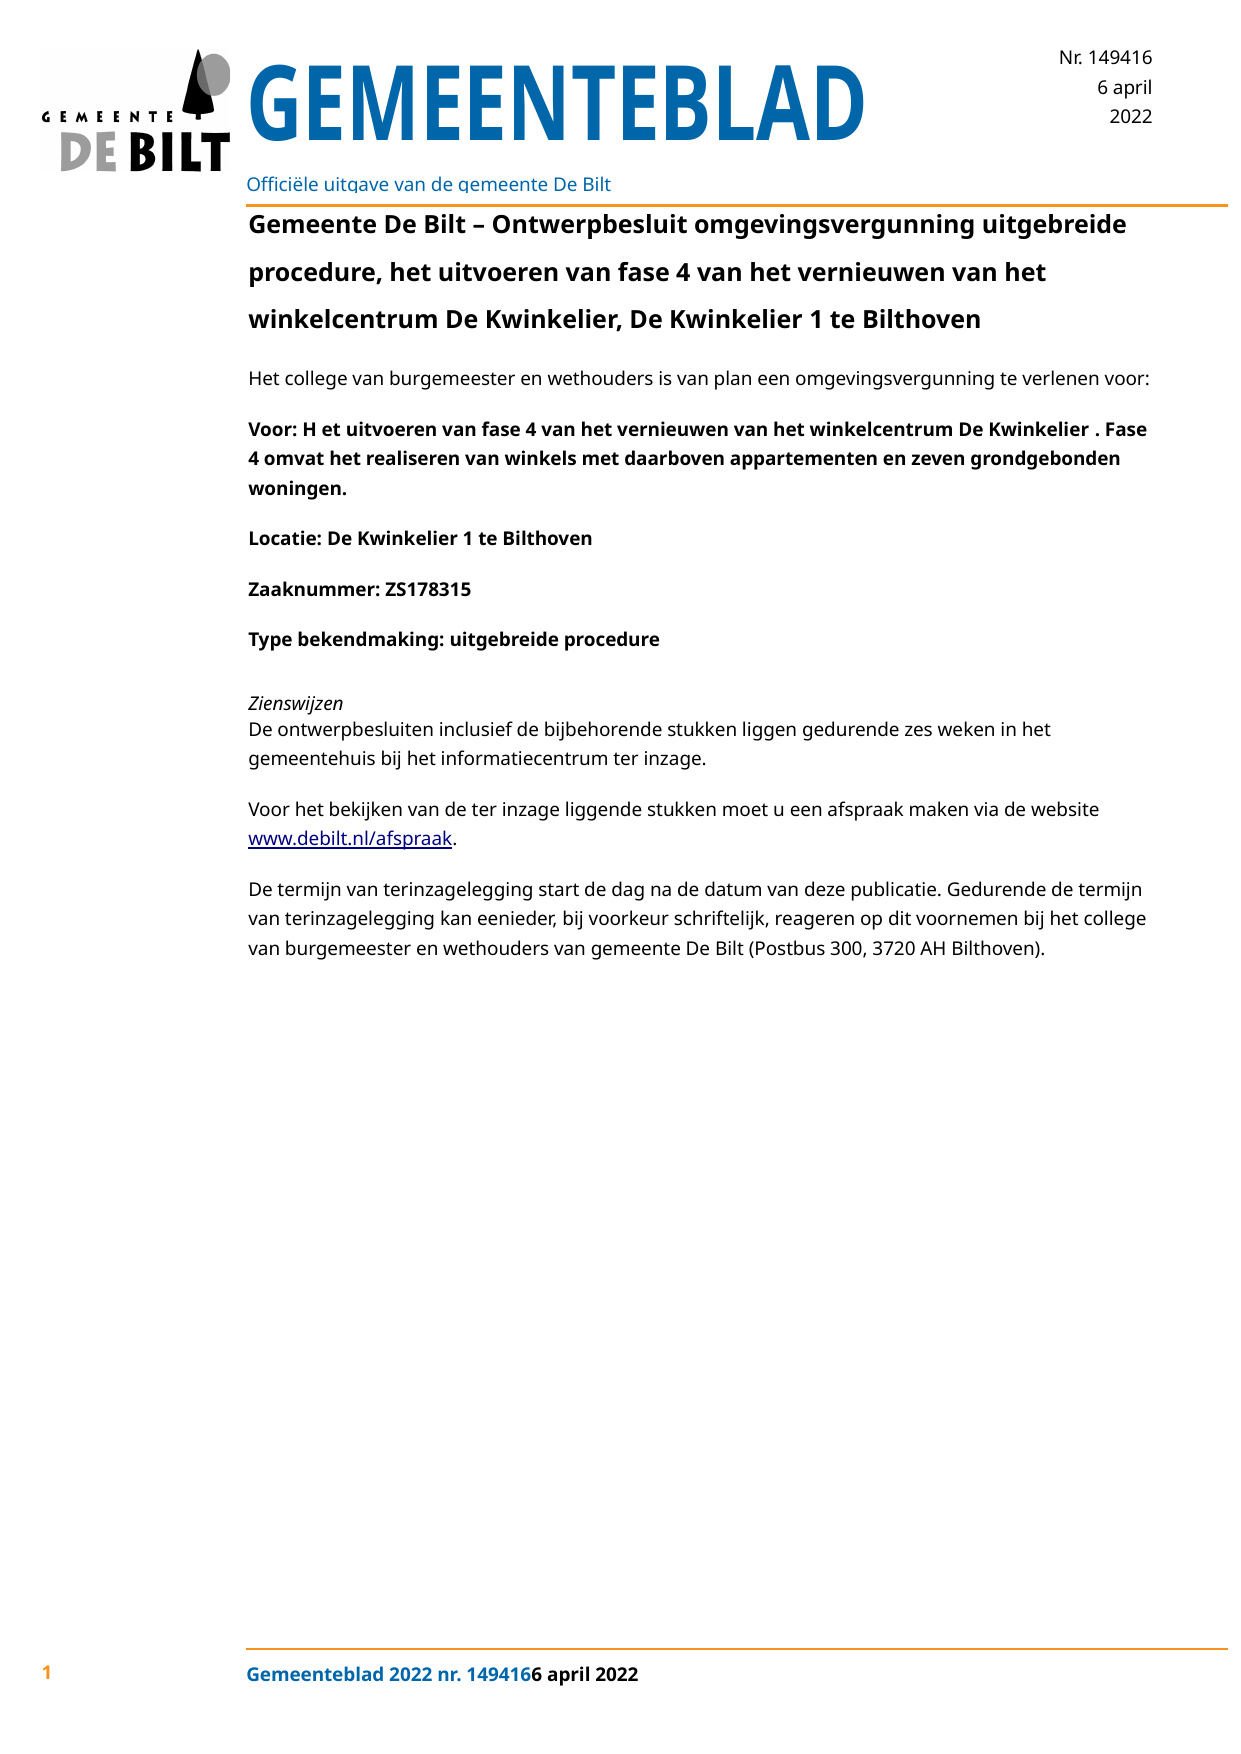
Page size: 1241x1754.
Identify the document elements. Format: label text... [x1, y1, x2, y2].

text Zienswijzen [248, 690, 1152, 716]
text Locatie: De Kwinkelier 1 te Bilthoven [248, 526, 1152, 551]
text Het college van burgemeester en wethouders is van plan een omgevingsvergunning te verlenen voor: [248, 366, 1152, 391]
text Type bekendmaking: uitgebreide procedure [248, 626, 1152, 652]
text Voor: H et uitvoeren van fase 4 van het vernieuwen van het winkelcentrum De Kwinkelier . Fase 4 omvat het realiseren van winkels met daarboven appartementen en zeven grondgebonden woningen. [248, 416, 1152, 501]
text Voor het bekijken van de ter inzage liggende stukken moet u een afspraak maken via de website www.debilt.nl/afspraak. [248, 796, 1152, 851]
picture [41, 47, 231, 172]
text Zaaknummer: ZS178315 [248, 576, 1152, 602]
text De ontwerpbesluiten inclusief de bijbehorende stukken liggen gedurende zes weken in het gemeentehuis bij het informatiecentrum ter inzage. [248, 716, 1152, 771]
text De termijn van terinzagelegging start de dag na de datum van deze publicatie. Gedurende de termijn van terinzagelegging kan eenieder, bij voorkeur schriftelijk, reageren op dit voornemen bij het college van burgemeester en wethouders van gemeente De Bilt (Postbus 300, 3720 AH Bilthoven). [248, 876, 1152, 961]
text Gemeente De Bilt – Ontwerpbesluit omgevingsvergunning uitgebreide procedure, het uitvoeren van fase 4 van het vernieuwen van het winkelcentrum De Kwinkelier, De Kwinkelier 1 te Bilthoven [248, 207, 1152, 336]
